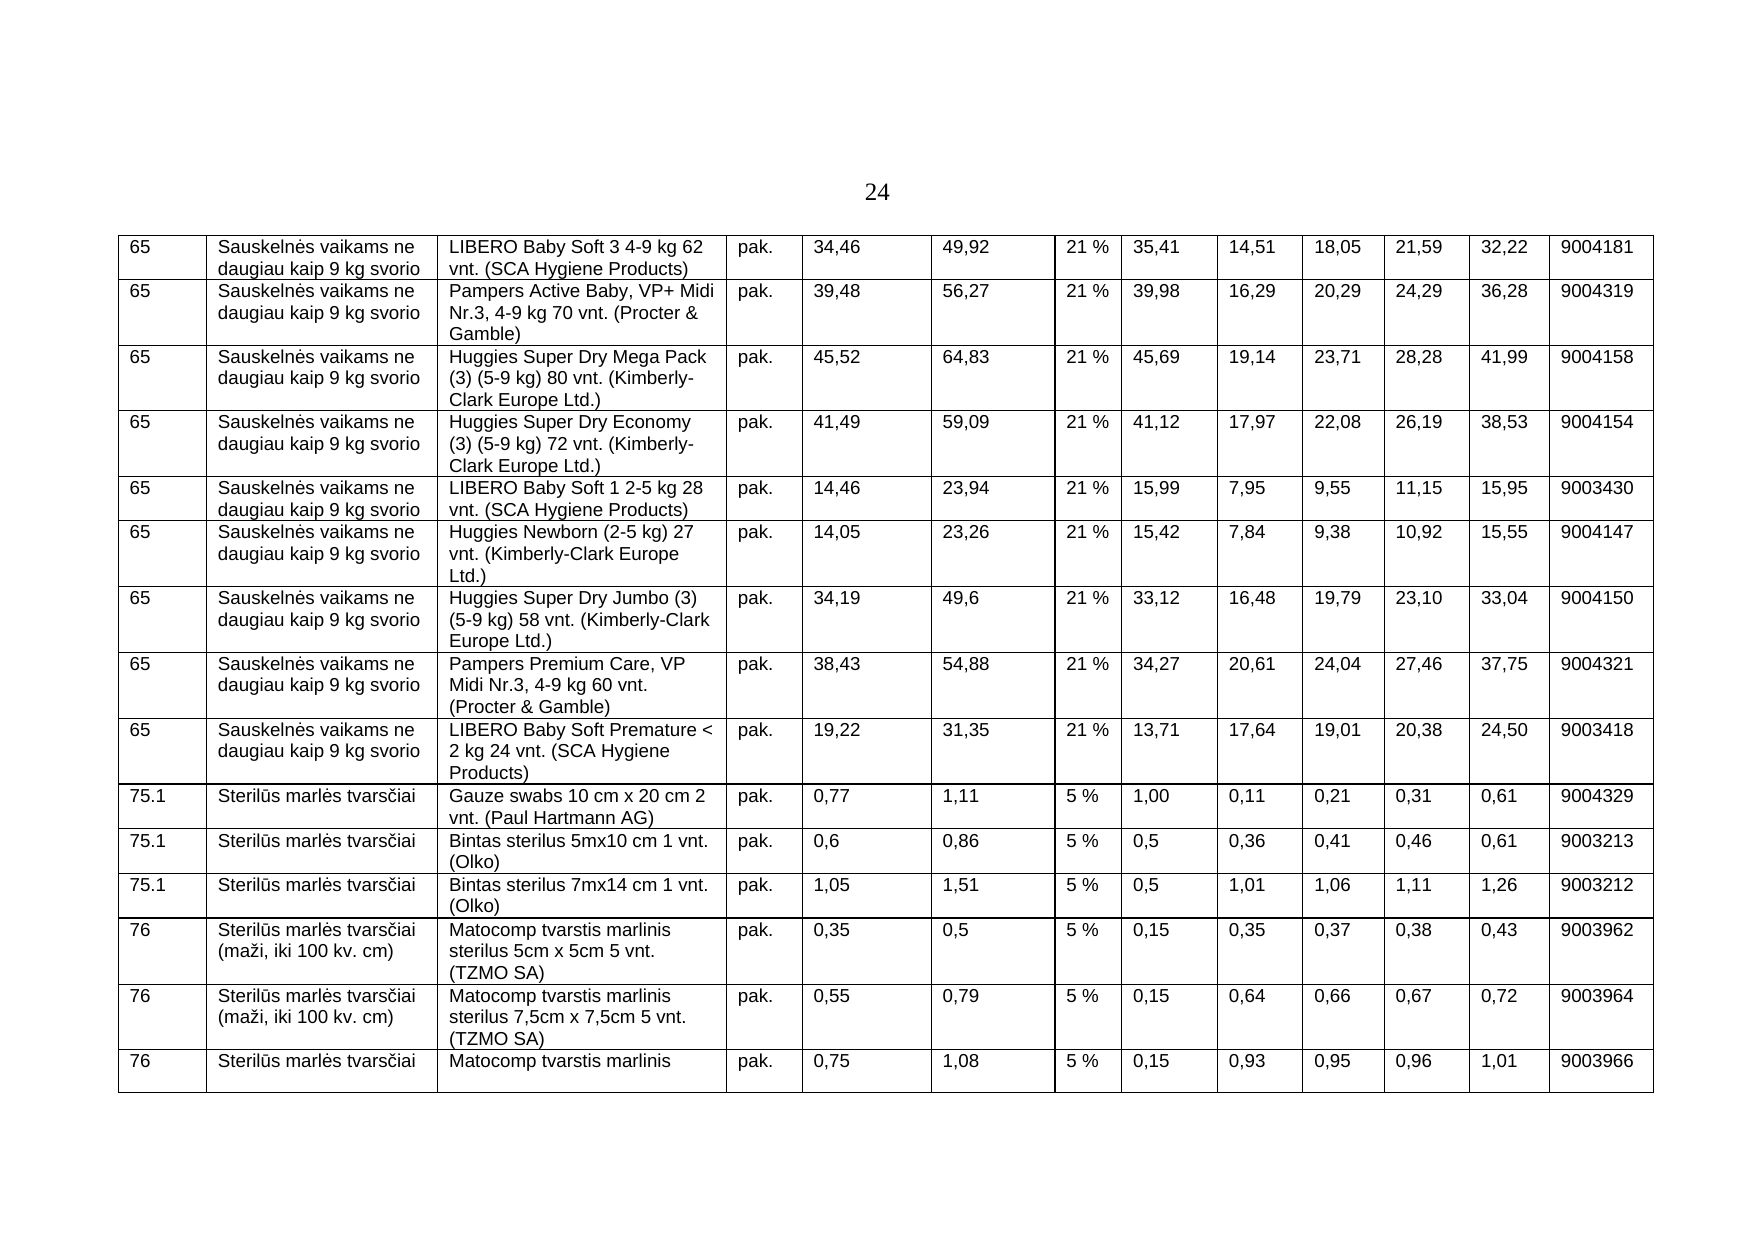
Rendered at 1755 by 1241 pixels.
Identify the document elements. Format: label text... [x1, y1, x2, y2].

table_cell 1,05 [803, 874, 931, 917]
table_cell 33,04 [1470, 587, 1549, 652]
table_cell 15,55 [1470, 521, 1549, 586]
table_cell 10,92 [1385, 521, 1469, 586]
table_cell Huggies Newborn (2-5 kg) 27 vnt. (Kimberly-Clark Europe Ltd.) [438, 521, 726, 586]
table_cell 15,95 [1470, 477, 1549, 520]
table_cell 20,38 [1385, 719, 1469, 783]
table_cell 65 [119, 280, 206, 344]
table_cell 21 % [1056, 477, 1121, 520]
table_cell 9,55 [1303, 477, 1384, 520]
table_cell Sterilūs marlės tvarsčiai [207, 874, 437, 917]
table_cell 9004329 [1550, 785, 1653, 828]
table_cell 24,04 [1303, 653, 1384, 717]
table_cell 5 % [1056, 829, 1121, 872]
table_cell Matocomp tvarstis marlinis sterilus 5cm x 5cm 5 vnt. (TZMO SA) [438, 919, 726, 983]
table_cell 9004150 [1550, 587, 1653, 652]
table_cell 1,08 [932, 1050, 1054, 1092]
table_cell 9004321 [1550, 653, 1653, 717]
table_cell 0,86 [932, 829, 1054, 872]
table_cell Sauskelnės vaikams ne daugiau kaip 9 kg svorio [207, 236, 437, 279]
table_cell 17,64 [1218, 719, 1302, 783]
table_cell 9003962 [1550, 919, 1653, 983]
table_cell 0,72 [1470, 985, 1549, 1049]
table_cell Bintas sterilus 7mx14 cm 1 vnt. (Olko) [438, 874, 726, 917]
table_cell 9003964 [1550, 985, 1653, 1049]
table_cell Sauskelnės vaikams ne daugiau kaip 9 kg svorio [207, 719, 437, 783]
table_cell 76 [119, 985, 206, 1049]
table_cell 41,99 [1470, 346, 1549, 410]
table_cell 21 % [1056, 236, 1121, 279]
table_cell 21 % [1056, 653, 1121, 717]
table_cell 17,97 [1218, 411, 1302, 476]
table_cell 0,46 [1385, 829, 1469, 872]
table_cell 1,26 [1470, 874, 1549, 917]
table_cell 41,12 [1122, 411, 1217, 476]
table_cell pak. [727, 829, 802, 872]
table_cell 5 % [1056, 985, 1121, 1049]
table_cell 21 % [1056, 587, 1121, 652]
table_cell Pampers Premium Care, VP Midi Nr.3, 4-9 kg 60 vnt. (Procter & Gamble) [438, 653, 726, 717]
table_cell 0,96 [1385, 1050, 1469, 1092]
table_cell 1,11 [932, 785, 1054, 828]
table_cell 0,37 [1303, 919, 1384, 983]
table_cell 75.1 [119, 829, 206, 872]
table_cell pak. [727, 1050, 802, 1092]
table_cell Sauskelnės vaikams ne daugiau kaip 9 kg svorio [207, 280, 437, 344]
table_cell 0,93 [1218, 1050, 1302, 1092]
table_cell 33,12 [1122, 587, 1217, 652]
table_cell 7,84 [1218, 521, 1302, 586]
table_cell Gauze swabs 10 cm x 20 cm 2 vnt. (Paul Hartmann AG) [438, 785, 726, 828]
table_cell 31,35 [932, 719, 1054, 783]
table_cell 0,5 [1122, 829, 1217, 872]
table_cell 9004154 [1550, 411, 1653, 476]
table_cell 0,15 [1122, 985, 1217, 1049]
table_cell 23,10 [1385, 587, 1469, 652]
table_cell Huggies Super Dry Economy (3) (5-9 kg) 72 vnt. (Kimberly-Clark Europe Ltd.) [438, 411, 726, 476]
table_cell 0,66 [1303, 985, 1384, 1049]
table_cell 28,28 [1385, 346, 1469, 410]
table_cell 1,06 [1303, 874, 1384, 917]
table_cell pak. [727, 411, 802, 476]
table_cell Sauskelnės vaikams ne daugiau kaip 9 kg svorio [207, 411, 437, 476]
table_cell 11,15 [1385, 477, 1469, 520]
table_cell 65 [119, 719, 206, 783]
table_cell 56,27 [932, 280, 1054, 344]
table_cell pak. [727, 346, 802, 410]
table_cell 0,67 [1385, 985, 1469, 1049]
table_cell Sauskelnės vaikams ne daugiau kaip 9 kg svorio [207, 346, 437, 410]
table_cell 49,6 [932, 587, 1054, 652]
table_cell 0,31 [1385, 785, 1469, 828]
table_cell 21 % [1056, 719, 1121, 783]
table_cell 24,50 [1470, 719, 1549, 783]
table_cell 9004181 [1550, 236, 1653, 279]
table_cell 54,88 [932, 653, 1054, 717]
table_cell 5 % [1056, 785, 1121, 828]
table_cell 19,22 [803, 719, 931, 783]
table_cell 5 % [1056, 1050, 1121, 1092]
table_cell 0,61 [1470, 829, 1549, 872]
table_cell 14,46 [803, 477, 931, 520]
table_cell 9003212 [1550, 874, 1653, 917]
table_cell 45,69 [1122, 346, 1217, 410]
table_cell 65 [119, 346, 206, 410]
table_cell Sauskelnės vaikams ne daugiau kaip 9 kg svorio [207, 477, 437, 520]
table_cell 75.1 [119, 785, 206, 828]
table_cell LIBERO Baby Soft Premature < 2 kg 24 vnt. (SCA Hygiene Products) [438, 719, 726, 783]
table_cell 34,19 [803, 587, 931, 652]
table_cell 9003213 [1550, 829, 1653, 872]
table_cell Sterilūs marlės tvarsčiai (maži, iki 100 kv. cm) [207, 919, 437, 983]
table_cell Sauskelnės vaikams ne daugiau kaip 9 kg svorio [207, 587, 437, 652]
table_cell 21 % [1056, 346, 1121, 410]
table_cell 9004158 [1550, 346, 1653, 410]
table_cell 37,75 [1470, 653, 1549, 717]
table_cell Pampers Active Baby, VP+ Midi Nr.3, 4-9 kg 70 vnt. (Procter & Gamble) [438, 280, 726, 344]
table_cell 34,27 [1122, 653, 1217, 717]
table_cell 9004147 [1550, 521, 1653, 586]
table_cell Matocomp tvarstis marlinis [438, 1050, 726, 1092]
table_cell 76 [119, 919, 206, 983]
table_cell 21 % [1056, 280, 1121, 344]
table_cell 22,08 [1303, 411, 1384, 476]
table_cell 65 [119, 521, 206, 586]
table_cell pak. [727, 985, 802, 1049]
table_cell 0,64 [1218, 985, 1302, 1049]
table_cell pak. [727, 719, 802, 783]
table_cell Sterilūs marlės tvarsčiai [207, 1050, 437, 1092]
table_cell Sauskelnės vaikams ne daugiau kaip 9 kg svorio [207, 521, 437, 586]
table_cell pak. [727, 236, 802, 279]
table_cell 0,35 [1218, 919, 1302, 983]
table_cell 1,11 [1385, 874, 1469, 917]
table_cell 0,6 [803, 829, 931, 872]
table_cell 0,61 [1470, 785, 1549, 828]
table_cell Sterilūs marlės tvarsčiai (maži, iki 100 kv. cm) [207, 985, 437, 1049]
table_cell 9004319 [1550, 280, 1653, 344]
table_cell 19,14 [1218, 346, 1302, 410]
table_cell 14,51 [1218, 236, 1302, 279]
table_cell pak. [727, 919, 802, 983]
table_cell 32,22 [1470, 236, 1549, 279]
table_cell 26,19 [1385, 411, 1469, 476]
table_cell 0,11 [1218, 785, 1302, 828]
table_cell pak. [727, 785, 802, 828]
table_cell 24,29 [1385, 280, 1469, 344]
table_cell 0,77 [803, 785, 931, 828]
table_cell pak. [727, 587, 802, 652]
table_cell 21 % [1056, 521, 1121, 586]
table_cell 23,94 [932, 477, 1054, 520]
table_cell 0,95 [1303, 1050, 1384, 1092]
table_cell Bintas sterilus 5mx10 cm 1 vnt. (Olko) [438, 829, 726, 872]
table_cell 0,15 [1122, 919, 1217, 983]
table_cell 18,05 [1303, 236, 1384, 279]
table_cell 0,41 [1303, 829, 1384, 872]
table_cell pak. [727, 653, 802, 717]
table_cell Sterilūs marlės tvarsčiai [207, 829, 437, 872]
table_cell 36,28 [1470, 280, 1549, 344]
table_cell 16,29 [1218, 280, 1302, 344]
table_cell 0,5 [932, 919, 1054, 983]
table_cell 23,26 [932, 521, 1054, 586]
table_cell 19,79 [1303, 587, 1384, 652]
table_cell 9003418 [1550, 719, 1653, 783]
table_cell 64,83 [932, 346, 1054, 410]
table_cell pak. [727, 521, 802, 586]
table_cell 49,92 [932, 236, 1054, 279]
table_cell 16,48 [1218, 587, 1302, 652]
table_cell 41,49 [803, 411, 931, 476]
table_cell 38,43 [803, 653, 931, 717]
table_cell 19,01 [1303, 719, 1384, 783]
table_cell 21,59 [1385, 236, 1469, 279]
table_cell 1,00 [1122, 785, 1217, 828]
table_cell 27,46 [1385, 653, 1469, 717]
table_cell LIBERO Baby Soft 1 2-5 kg 28 vnt. (SCA Hygiene Products) [438, 477, 726, 520]
table_cell 0,55 [803, 985, 931, 1049]
table_cell 39,48 [803, 280, 931, 344]
table_cell 35,41 [1122, 236, 1217, 279]
table_cell pak. [727, 280, 802, 344]
table_cell 1,01 [1470, 1050, 1549, 1092]
table_cell 0,75 [803, 1050, 931, 1092]
table_cell 7,95 [1218, 477, 1302, 520]
table_cell Huggies Super Dry Jumbo (3) (5-9 kg) 58 vnt. (Kimberly-Clark Europe Ltd.) [438, 587, 726, 652]
table_cell 5 % [1056, 874, 1121, 917]
table_cell 34,46 [803, 236, 931, 279]
table_cell LIBERO Baby Soft 3 4-9 kg 62 vnt. (SCA Hygiene Products) [438, 236, 726, 279]
table_cell 45,52 [803, 346, 931, 410]
table_cell 59,09 [932, 411, 1054, 476]
table_cell 65 [119, 477, 206, 520]
table_cell 65 [119, 653, 206, 717]
table_cell 5 % [1056, 919, 1121, 983]
table_cell 20,61 [1218, 653, 1302, 717]
table_cell 65 [119, 236, 206, 279]
table_cell 0,79 [932, 985, 1054, 1049]
table_cell 23,71 [1303, 346, 1384, 410]
table_cell 1,01 [1218, 874, 1302, 917]
table_cell 65 [119, 587, 206, 652]
table_cell 0,43 [1470, 919, 1549, 983]
table_cell 76 [119, 1050, 206, 1092]
table_cell 13,71 [1122, 719, 1217, 783]
table_cell 15,42 [1122, 521, 1217, 586]
table_cell 0,38 [1385, 919, 1469, 983]
table_cell pak. [727, 874, 802, 917]
table_cell Sterilūs marlės tvarsčiai [207, 785, 437, 828]
table_cell Sauskelnės vaikams ne daugiau kaip 9 kg svorio [207, 653, 437, 717]
table_cell 9,38 [1303, 521, 1384, 586]
table_cell 0,5 [1122, 874, 1217, 917]
table_cell Huggies Super Dry Mega Pack (3) (5-9 kg) 80 vnt. (Kimberly-Clark Europe Ltd.) [438, 346, 726, 410]
table_cell 0,35 [803, 919, 931, 983]
table_cell pak. [727, 477, 802, 520]
table_cell 0,21 [1303, 785, 1384, 828]
table_cell 9003966 [1550, 1050, 1653, 1092]
table_cell 0,36 [1218, 829, 1302, 872]
table_cell 1,51 [932, 874, 1054, 917]
table_cell 0,15 [1122, 1050, 1217, 1092]
table_cell 21 % [1056, 411, 1121, 476]
table_cell 39,98 [1122, 280, 1217, 344]
table_cell 75.1 [119, 874, 206, 917]
table_cell 38,53 [1470, 411, 1549, 476]
table_cell 15,99 [1122, 477, 1217, 520]
table_cell 9003430 [1550, 477, 1653, 520]
table_cell Matocomp tvarstis marlinis sterilus 7,5cm x 7,5cm 5 vnt. (TZMO SA) [438, 985, 726, 1049]
table_cell 14,05 [803, 521, 931, 586]
table_cell 20,29 [1303, 280, 1384, 344]
table_cell 65 [119, 411, 206, 476]
